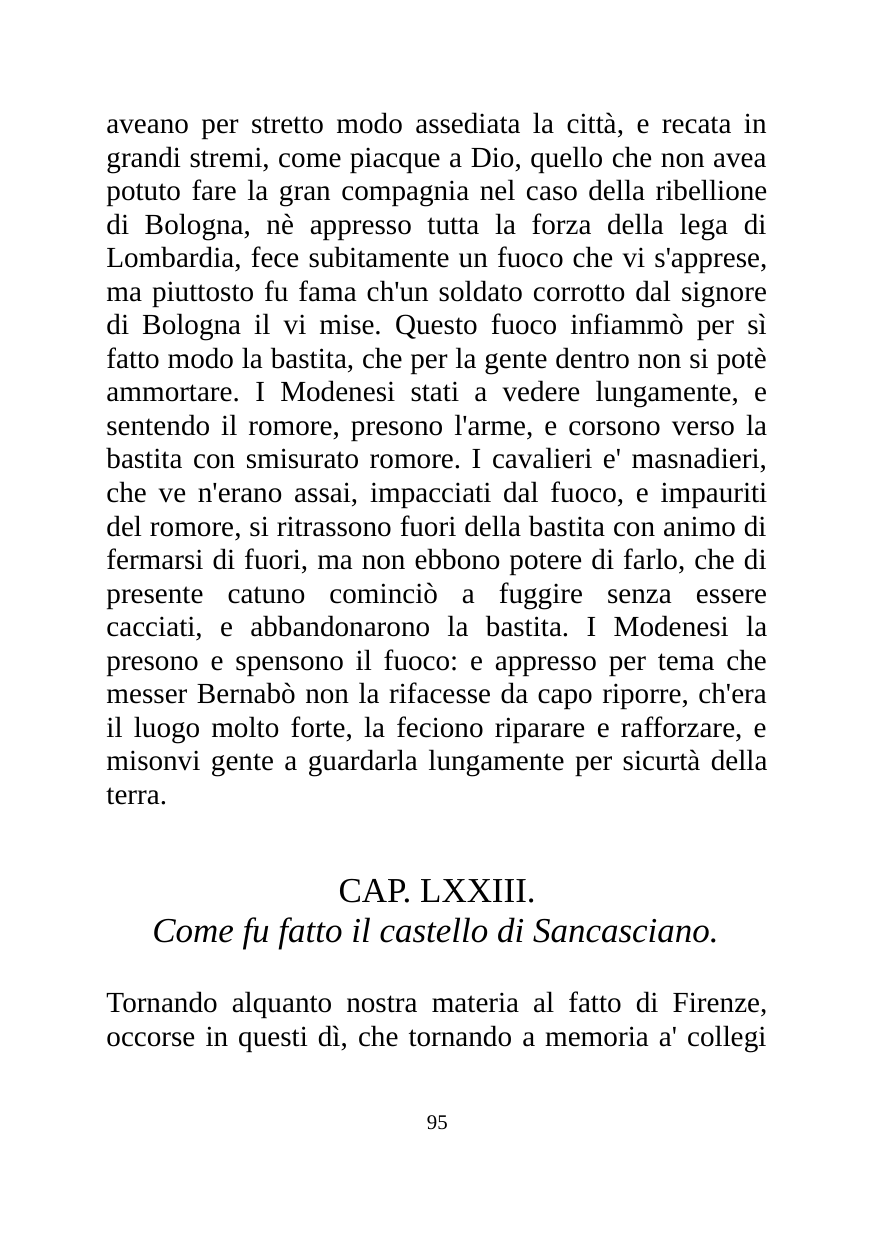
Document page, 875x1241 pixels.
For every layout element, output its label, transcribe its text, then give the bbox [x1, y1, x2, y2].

subtitle CAP. LXXIII. Come fu fatto il castello di Sancasciano. [106, 870, 768, 950]
text Tornando alquanto nostra materia al fatto di Firenze, occorse in questi dì, che tornando a memoria a' collegi [106, 986, 768, 1053]
text aveano per stretto modo assediata la città, e recata in grandi stremi, come piacque a Dio, quello che non avea potuto fare la gran compagnia nel caso della ribellione di Bologna, nè appresso tutta la forza della lega di Lombardia, fece subitamente un fuoco che vi s'apprese, ma piuttosto fu fama ch'un soldato corrotto dal signore di Bologna il vi mise. Questo fuoco infiammò per sì fatto modo la bastita, che per la gente dentro non si potè ammortare. I Modenesi stati a vedere lungamente, e sentendo il romore, presono l'arme, e corsono verso la bastita con smisurato romore. I cavalieri e' masnadieri, che ve n'erano assai, impacciati dal fuoco, e impauriti del romore, si ritrassono fuori della bastita con animo di fermarsi di fuori, ma non ebbono potere di farlo, che di presente catuno cominciò a fuggire senza essere cacciati, e abbandonarono la bastita. I Modenesi la presono e spensono il fuoco: e appresso per tema che messer Bernabò non la rifacesse da capo riporre, ch'era il luogo molto forte, la feciono riparare e rafforzare, e misonvi gente a guardarla lungamente per sicurtà della terra. [106, 106, 768, 811]
